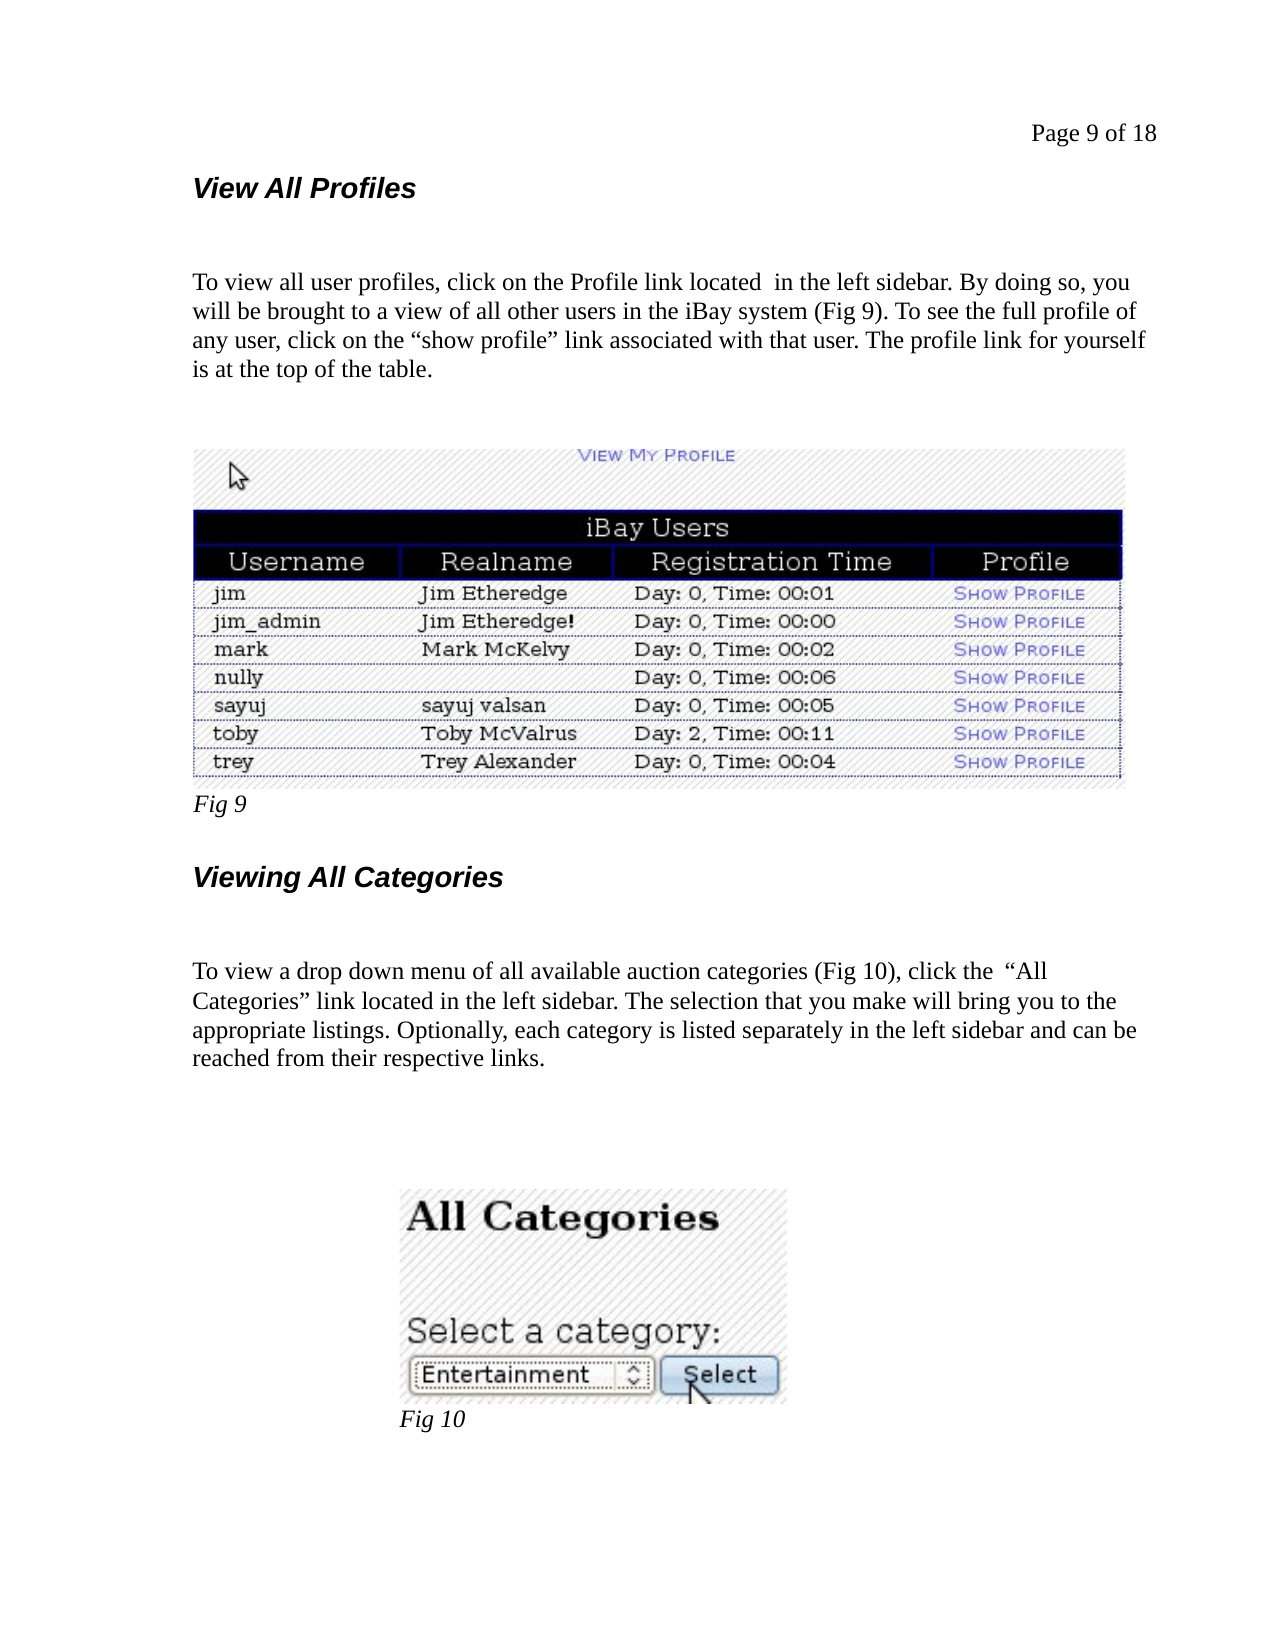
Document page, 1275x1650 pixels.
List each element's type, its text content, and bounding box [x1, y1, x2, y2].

picture [193, 449, 1126, 789]
text To view all user profiles, click on the Profile link located in the left sidebar. By doing so, you will be brought to a view of all other users in the iBay system (Fig 9). To see the full profile of any user, click on the “show profile” link associated with that user. The profile link for yourself is at the top of the table. [118, 263, 1157, 383]
subtitle View All Profiles [118, 171, 1157, 204]
picture [399, 1189, 788, 1404]
text Fig 9 [193, 789, 1125, 817]
text Fig 10 [399, 1404, 787, 1433]
subtitle Viewing All Categories [118, 860, 1157, 894]
text To view a drop down menu of all available auction categories (Fig 10), click the “All Categories” link located in the left sidebar. The selection that you make will bring you to the appropriate listings. Optionally, each category is listed separately in the left sidebar and can be reached from their respective links. [118, 952, 1157, 1072]
